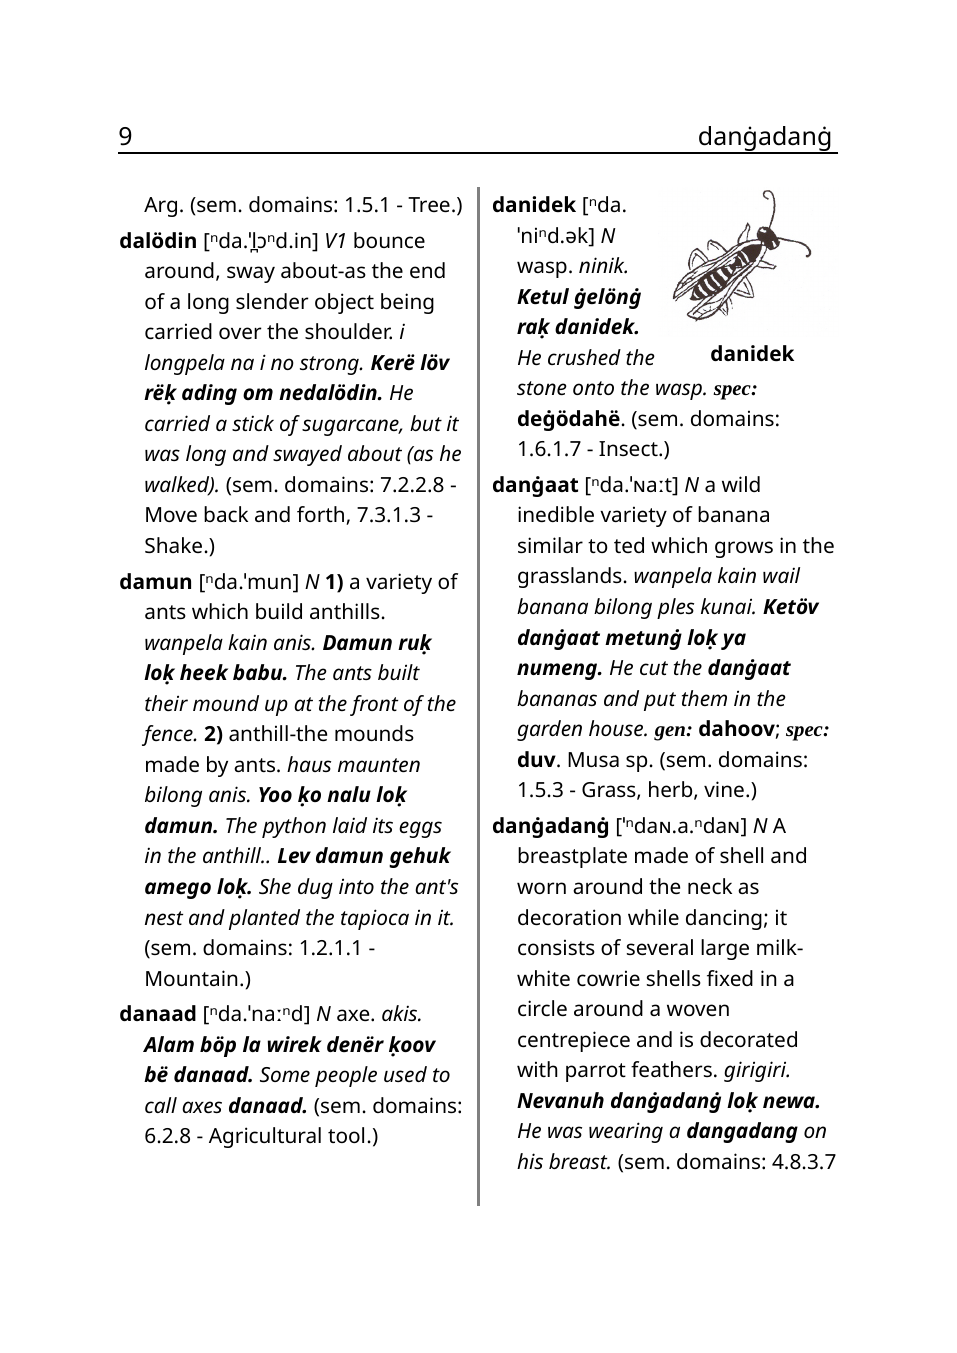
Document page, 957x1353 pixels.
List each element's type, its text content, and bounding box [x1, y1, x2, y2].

text danidek [667, 337, 837, 372]
picture [657, 187, 839, 337]
text dalödin [ⁿda.ˈl̪ɔⁿd.in] V1 bounce around, sway about-as the end of a long slender object being carried over the shoulder. i longpela na i no strong. Kerë löv rëḳ ading om nedalödin. He carried a stick of sugarcane, but it was long and swayed about (as he walked). (sem. domains: 7.2.2.8 - Move back and forth, 7.3.1.3 - Shake.) [119, 223, 465, 564]
text danġadanġ [ˈⁿdaɴ.a.ⁿdaɴ] N A breastplate made of shell and worn around the neck as decoration while dancing; it consists of several large milk-white cowrie shells fixed in a circle around a woven centrepiece and is decorated with parrot feathers. girigiri. Nevanuh danġadanġ loḳ newa. He was wearing a dangadang on his breast. (sem. domains: 4.8.3.7 [492, 808, 837, 1179]
text danidek [ⁿda.ˈniⁿd.ək] N wasp. ninik. Ketul ġelönġ raḳ danidek. He crushed the stone onto the wasp. spec: deġödahë. (sem. domains: 1.6.1.7 - Insect.) [492, 337, 837, 467]
text damun [ⁿda.ˈmun] N 1) a variety of ants which build anthills. wanpela kain anis. Damun ruḳ loḳ heek babu. The ants built their mound up at the front of the fence. 2) anthill-the mounds made by ants. haus maunten bilong anis. Yoo ḳo nalu loḳ damun. The python laid its eggs in the anthill.. Lev damun gehuk amego loḳ. She dug into the ant's nest and planted the tapioca in it. (sem. domains: 1.2.1.1 - Mountain.) [119, 564, 465, 996]
text danġaat [ⁿda.ˈɴaːt] N a wild inedible variety of banana similar to ted which grows in the grasslands. wanpela kain wail banana bilong ples kunai. Ketöv danġaat metunġ loḳ ya numeng. He cut the danġaat bananas and put them in the garden house. gen: dahoov; spec: duv. Musa sp. (sem. domains: 1.5.3 - Grass, herb, vine.) [492, 467, 837, 808]
text Arg. (sem. domains: 1.5.1 - Tree.) [119, 188, 465, 223]
text danaad [ⁿda.ˈnaːⁿd] N axe. akis. Alam böp la wirek denër ḳoov bë danaad. Some people used to call axes danaad. (sem. domains: 6.2.8 - Agricultural tool.) [119, 996, 465, 1154]
